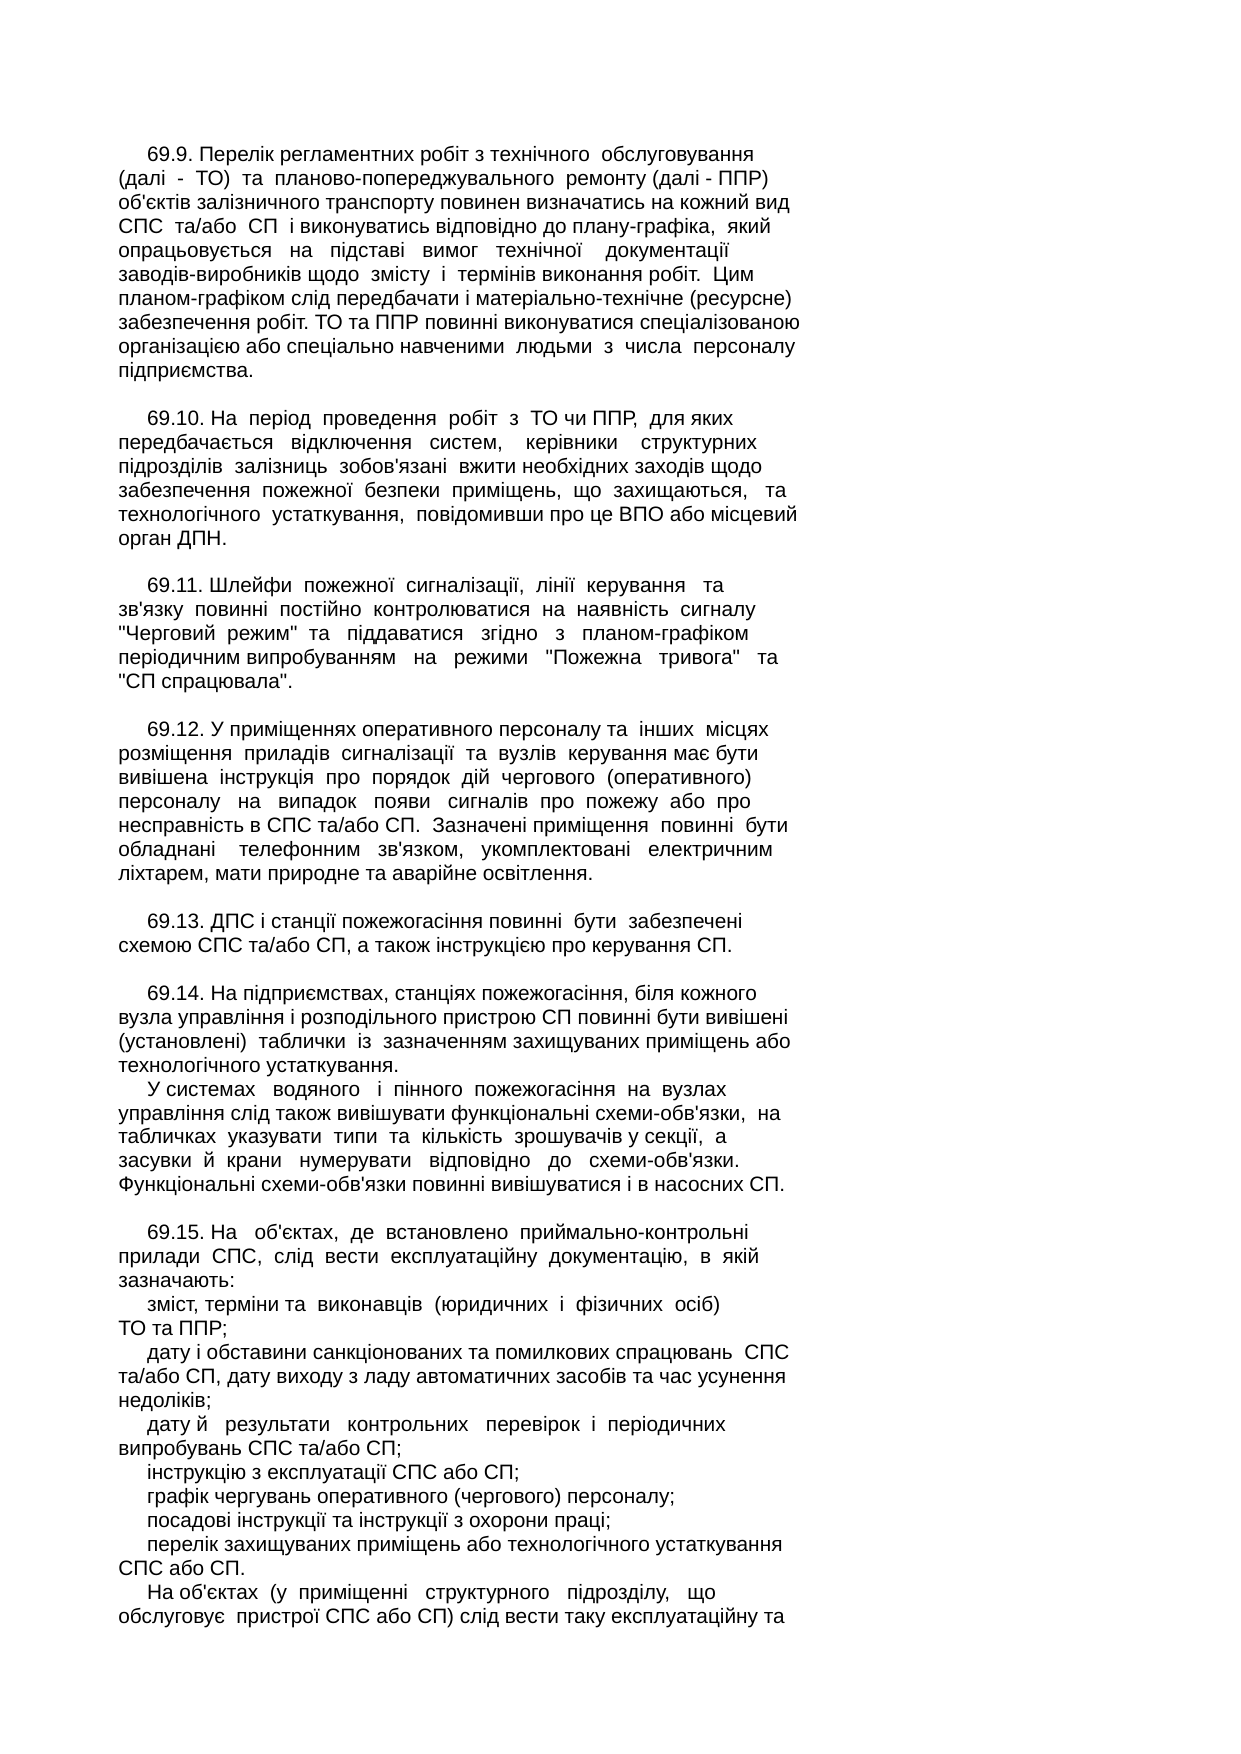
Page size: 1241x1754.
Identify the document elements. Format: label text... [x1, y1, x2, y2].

text На об'єктах (у приміщенні структурного підрозділу, що [118, 1579, 1122, 1603]
text прилади СПС, слід вести експлуатаційну документацію, в якій [118, 1244, 1122, 1268]
text об'єктів залізничного транспорту повинен визначатись на кожний вид [118, 190, 1122, 214]
text управління слід також вивішувати функціональні схеми-обв'язки, на [118, 1100, 1122, 1124]
text 69.10. На період проведення робіт з ТО чи ППР, для яких [118, 406, 1122, 429]
text 69.11. Шлейфи пожежної сигналізації, лінії керування та [118, 573, 1122, 597]
text періодичним випробуванням на режими "Пожежна тривога" та [118, 645, 1122, 669]
text дату й результати контрольних перевірок і періодичних [118, 1412, 1122, 1436]
text ліхтарем, мати природне та аварійне освітлення. [118, 861, 1122, 885]
text технологічного устаткування, повідомивши про це ВПО або місцевий [118, 501, 1122, 525]
text обслуговує пристрої СПС або СП) слід вести таку експлуатаційну та [118, 1603, 1122, 1627]
text (далі - ТО) та планово-попереджувального ремонту (далі - ППР) [118, 166, 1122, 190]
text засувки й крани нумерувати відповідно до схеми-обв'язки. [118, 1148, 1122, 1172]
text планом-графіком слід передбачати і матеріально-технічне (ресурсне) [118, 286, 1122, 310]
text 69.13. ДПС і станції пожежогасіння повинні бути забезпечені [118, 909, 1122, 933]
text схемою СПС та/або СП, а також інструкцією про керування СП. [118, 933, 1122, 957]
text графік чергувань оперативного (чергового) персоналу; [118, 1484, 1122, 1508]
text несправність в СПС та/або СП. Зазначені приміщення повинні бути [118, 813, 1122, 837]
text 69.15. На об'єктах, де встановлено приймально-контрольні [118, 1220, 1122, 1244]
text перелік захищуваних приміщень або технологічного устаткування [118, 1532, 1122, 1556]
text передбачається відключення систем, керівники структурних [118, 429, 1122, 453]
text зміст, терміни та виконавців (юридичних і фізичних осіб) [118, 1292, 1122, 1316]
text забезпечення робіт. ТО та ППР повинні виконуватися спеціалізованою [118, 310, 1122, 334]
text організацією або спеціально навченими людьми з числа персоналу [118, 334, 1122, 358]
text У системах водяного і пінного пожежогасіння на вузлах [118, 1076, 1122, 1100]
text обладнані телефонним зв'язком, укомплектовані електричним [118, 837, 1122, 861]
text 69.9. Перелік регламентних робіт з технічного обслуговування [118, 142, 1122, 166]
text випробувань СПС та/або СП; [118, 1436, 1122, 1460]
text "Черговий режим" та піддаватися згідно з планом-графіком [118, 621, 1122, 645]
text та/або СП, дату виходу з ладу автоматичних засобів та час усунення [118, 1364, 1122, 1388]
text підрозділів залізниць зобов'язані вжити необхідних заходів щодо [118, 453, 1122, 477]
text зв'язку повинні постійно контролюватися на наявність сигналу [118, 597, 1122, 621]
text зазначають: [118, 1268, 1122, 1292]
text розміщення приладів сигналізації та вузлів керування має бути [118, 741, 1122, 765]
text забезпечення пожежної безпеки приміщень, що захищаються, та [118, 477, 1122, 501]
text дату і обставини санкціонованих та помилкових спрацювань СПС [118, 1340, 1122, 1364]
text СПС та/або СП і виконуватись відповідно до плану-графіка, який [118, 214, 1122, 238]
text орган ДПН. [118, 525, 1122, 549]
text підприємства. [118, 358, 1122, 382]
text ТО та ППР; [118, 1316, 1122, 1340]
text "СП спрацювала". [118, 669, 1122, 693]
text табличках указувати типи та кількість зрошувачів у секції, а [118, 1124, 1122, 1148]
text Функціональні схеми-обв'язки повинні вивішуватися і в насосних СП. [118, 1172, 1122, 1196]
text СПС або СП. [118, 1556, 1122, 1579]
text посадові інструкції та інструкції з охорони праці; [118, 1508, 1122, 1532]
text недоліків; [118, 1388, 1122, 1412]
text інструкцію з експлуатації СПС або СП; [118, 1460, 1122, 1484]
text технологічного устаткування. [118, 1052, 1122, 1076]
text персоналу на випадок появи сигналів про пожежу або про [118, 789, 1122, 813]
text вузла управління і розподільного пристрою СП повинні бути вивішені [118, 1004, 1122, 1028]
text (установлені) таблички із зазначенням захищуваних приміщень або [118, 1028, 1122, 1052]
text вивішена інструкція про порядок дій чергового (оперативного) [118, 765, 1122, 789]
text 69.14. На підприємствах, станціях пожежогасіння, біля кожного [118, 981, 1122, 1004]
text заводів-виробників щодо змісту і термінів виконання робіт. Цим [118, 262, 1122, 286]
text 69.12. У приміщеннях оперативного персоналу та інших місцях [118, 717, 1122, 741]
text опрацьовується на підставі вимог технічної документації [118, 238, 1122, 262]
